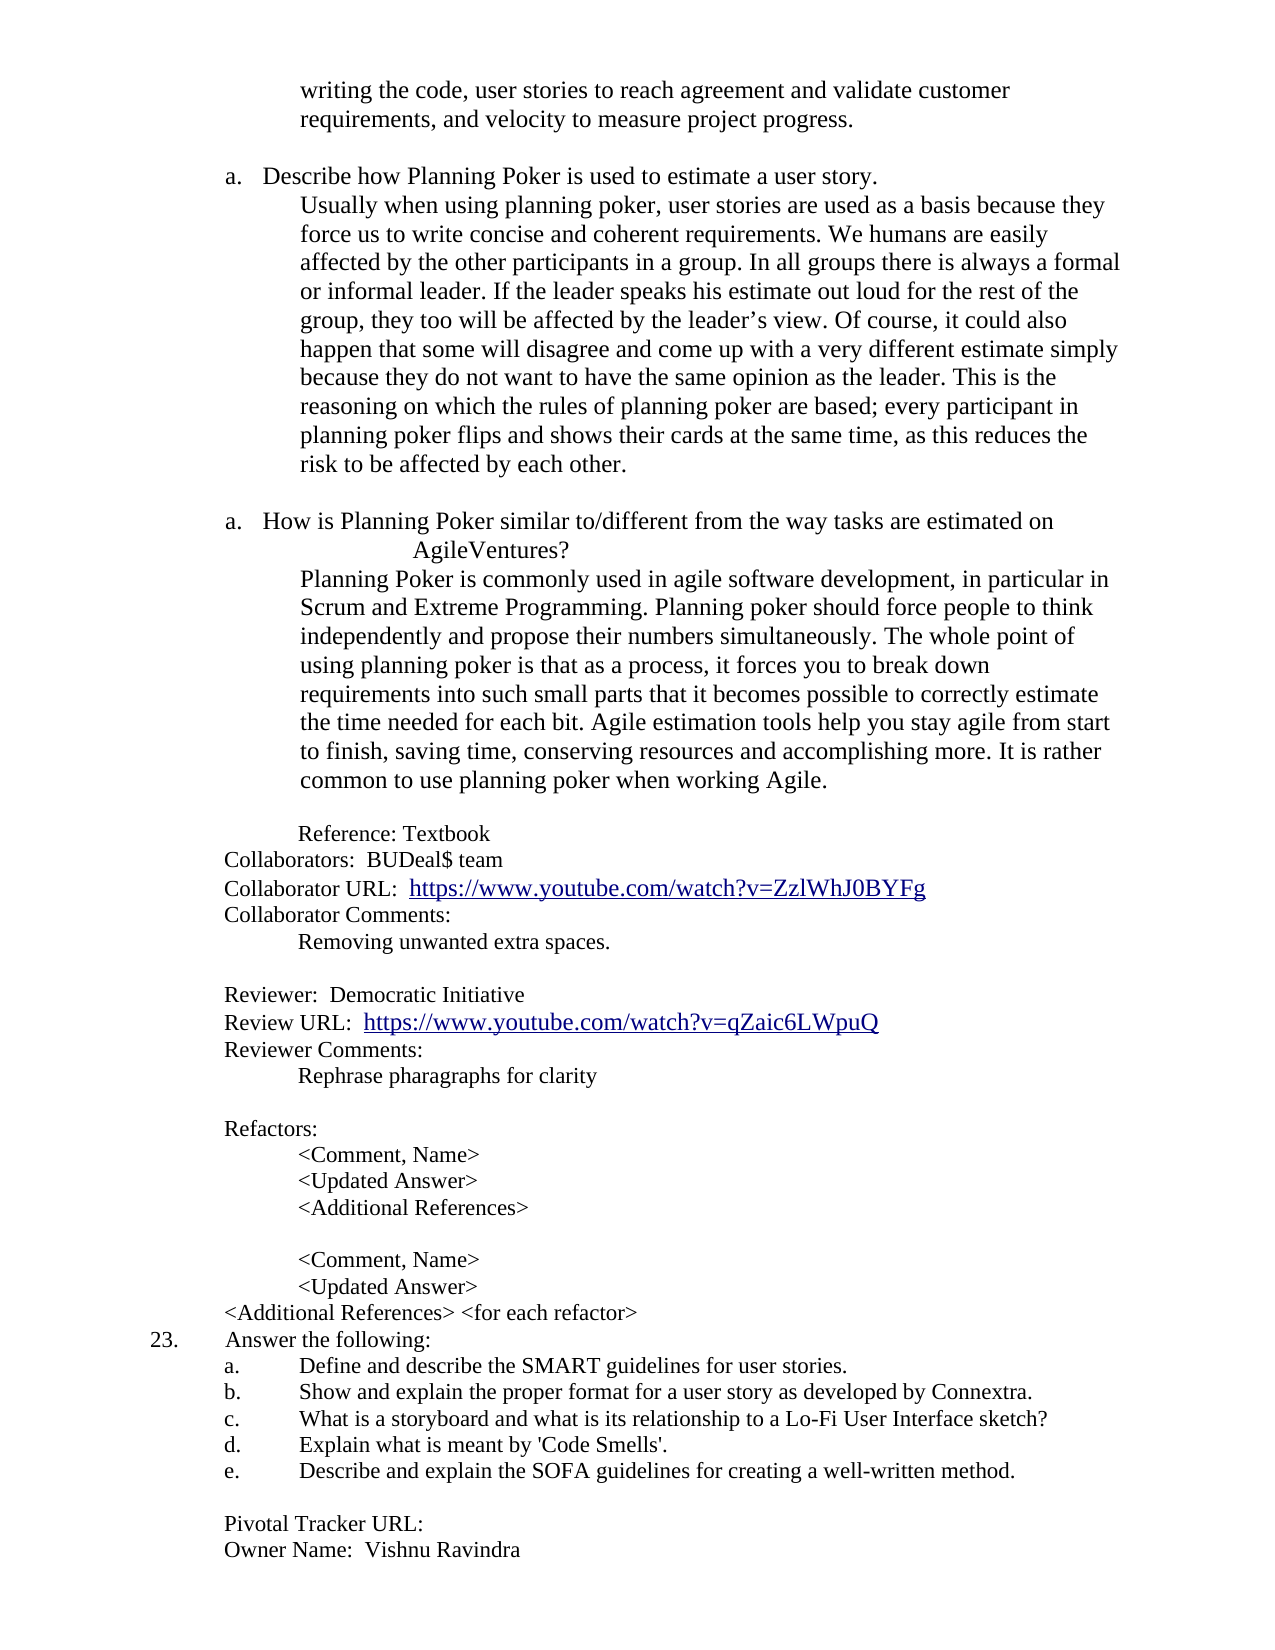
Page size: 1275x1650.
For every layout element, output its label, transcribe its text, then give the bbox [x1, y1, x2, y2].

text Rephrase pharagraphs for clarity [298, 1062, 1125, 1088]
text d. Explain what is meant by 'Code Smells'. [224, 1431, 1125, 1457]
text Reference: Textbook [298, 820, 1125, 846]
text writing the code, user stories to reach agreement and validate customer requirements, and velocity to measure project progress. [300, 75, 1125, 132]
text e. Describe and explain the SOFA guidelines for creating a well-written method. [224, 1457, 1125, 1484]
text Owner Name: Vishnu Ravindra [224, 1536, 1125, 1563]
text Usually when using planning poker, user stories are used as a basis because they force us to write concise and coherent requirements. We humans are easily affected by the other participants in a group. In all groups there is always a formal or informal leader. If the leader speaks his estimate out loud for the rest of the group, they too will be affected by the leader’s view. Of course, it could also happen that some will disagree and come up with a very different estimate simply because they do not want to have the same opinion as the leader. This is the reasoning on which the rules of planning poker are based; every participant in planning poker flips and shows their cards at the same time, as this reduces the risk to be affected by each other. [300, 190, 1125, 477]
list How is Planning Poker similar to/different from the way tasks are estimated on AgileVentures? [225, 506, 1125, 564]
text Review URL: https://www.youtube.com/watch?v=qZaic6LWpuQ [224, 1007, 1125, 1036]
text Collaborator URL: https://www.youtube.com/watch?v=ZzlWhJ0BYFg [224, 873, 1125, 902]
text Removing unwanted extra spaces. [298, 928, 1125, 954]
text Reviewer: Democratic Initiative [224, 981, 1125, 1007]
text 23. Answer the following: [150, 1326, 1125, 1352]
text Collaborators: BUDeal$ team [224, 846, 1125, 873]
text <Additional References> [298, 1194, 1125, 1220]
list Describe how Planning Poker is used to estimate a user story. [225, 161, 1125, 190]
text Reviewer Comments: [224, 1036, 1125, 1062]
text <Updated Answer> [298, 1167, 1125, 1194]
text <Comment, Name> [298, 1141, 1125, 1167]
text a. Define and describe the SMART guidelines for user stories. [224, 1352, 1125, 1378]
text Collaborator Comments: [224, 902, 1125, 928]
text <Additional References> <for each refactor> [224, 1299, 1125, 1326]
text c. What is a storyboard and what is its relationship to a Lo-Fi User Interface sketch? [224, 1405, 1125, 1431]
text Planning Poker is commonly used in agile software development, in particular in Scrum and Extreme Programming. Planning poker should force people to think independently and propose their numbers simultaneously. The whole point of using planning poker is that as a process, it forces you to break down requirements into such small parts that it becomes possible to correctly estimate the time needed for each bit. Agile estimation tools help you stay agile from start to finish, saving time, conserving resources and accomplishing more. It is rather common to use planning poker when working Agile. [300, 564, 1125, 794]
text <Comment, Name> [298, 1247, 1125, 1273]
text Refactors: [224, 1115, 1125, 1141]
text Pivotal Tracker URL: [224, 1510, 1125, 1536]
text <Updated Answer> [298, 1273, 1125, 1299]
text b. Show and explain the proper format for a user story as developed by Connextra. [224, 1378, 1125, 1405]
